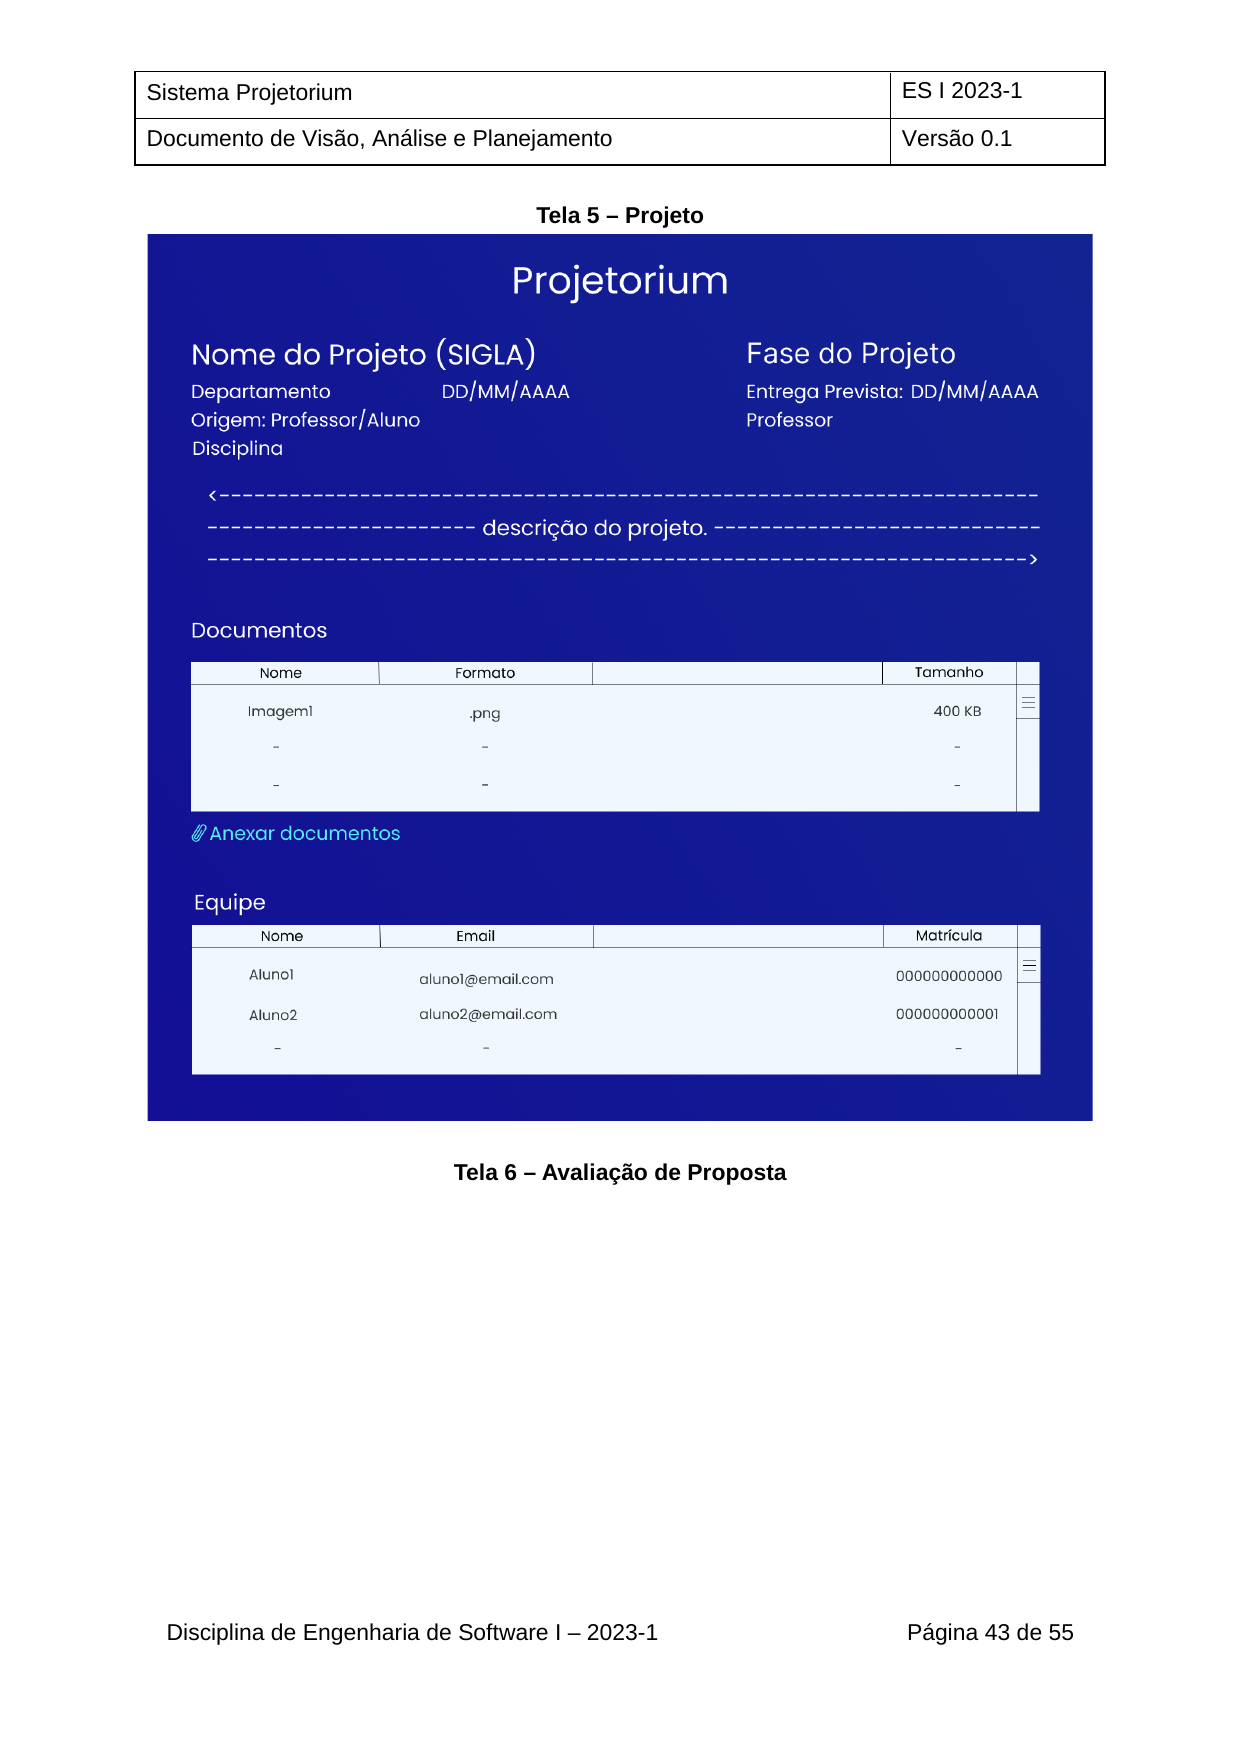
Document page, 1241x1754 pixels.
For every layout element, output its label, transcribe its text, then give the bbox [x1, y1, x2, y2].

text Tela 6 – Avaliação de Proposta [148, 1159, 1092, 1186]
text Tela 5 – Projeto [148, 202, 1092, 228]
picture [147, 234, 1093, 1121]
